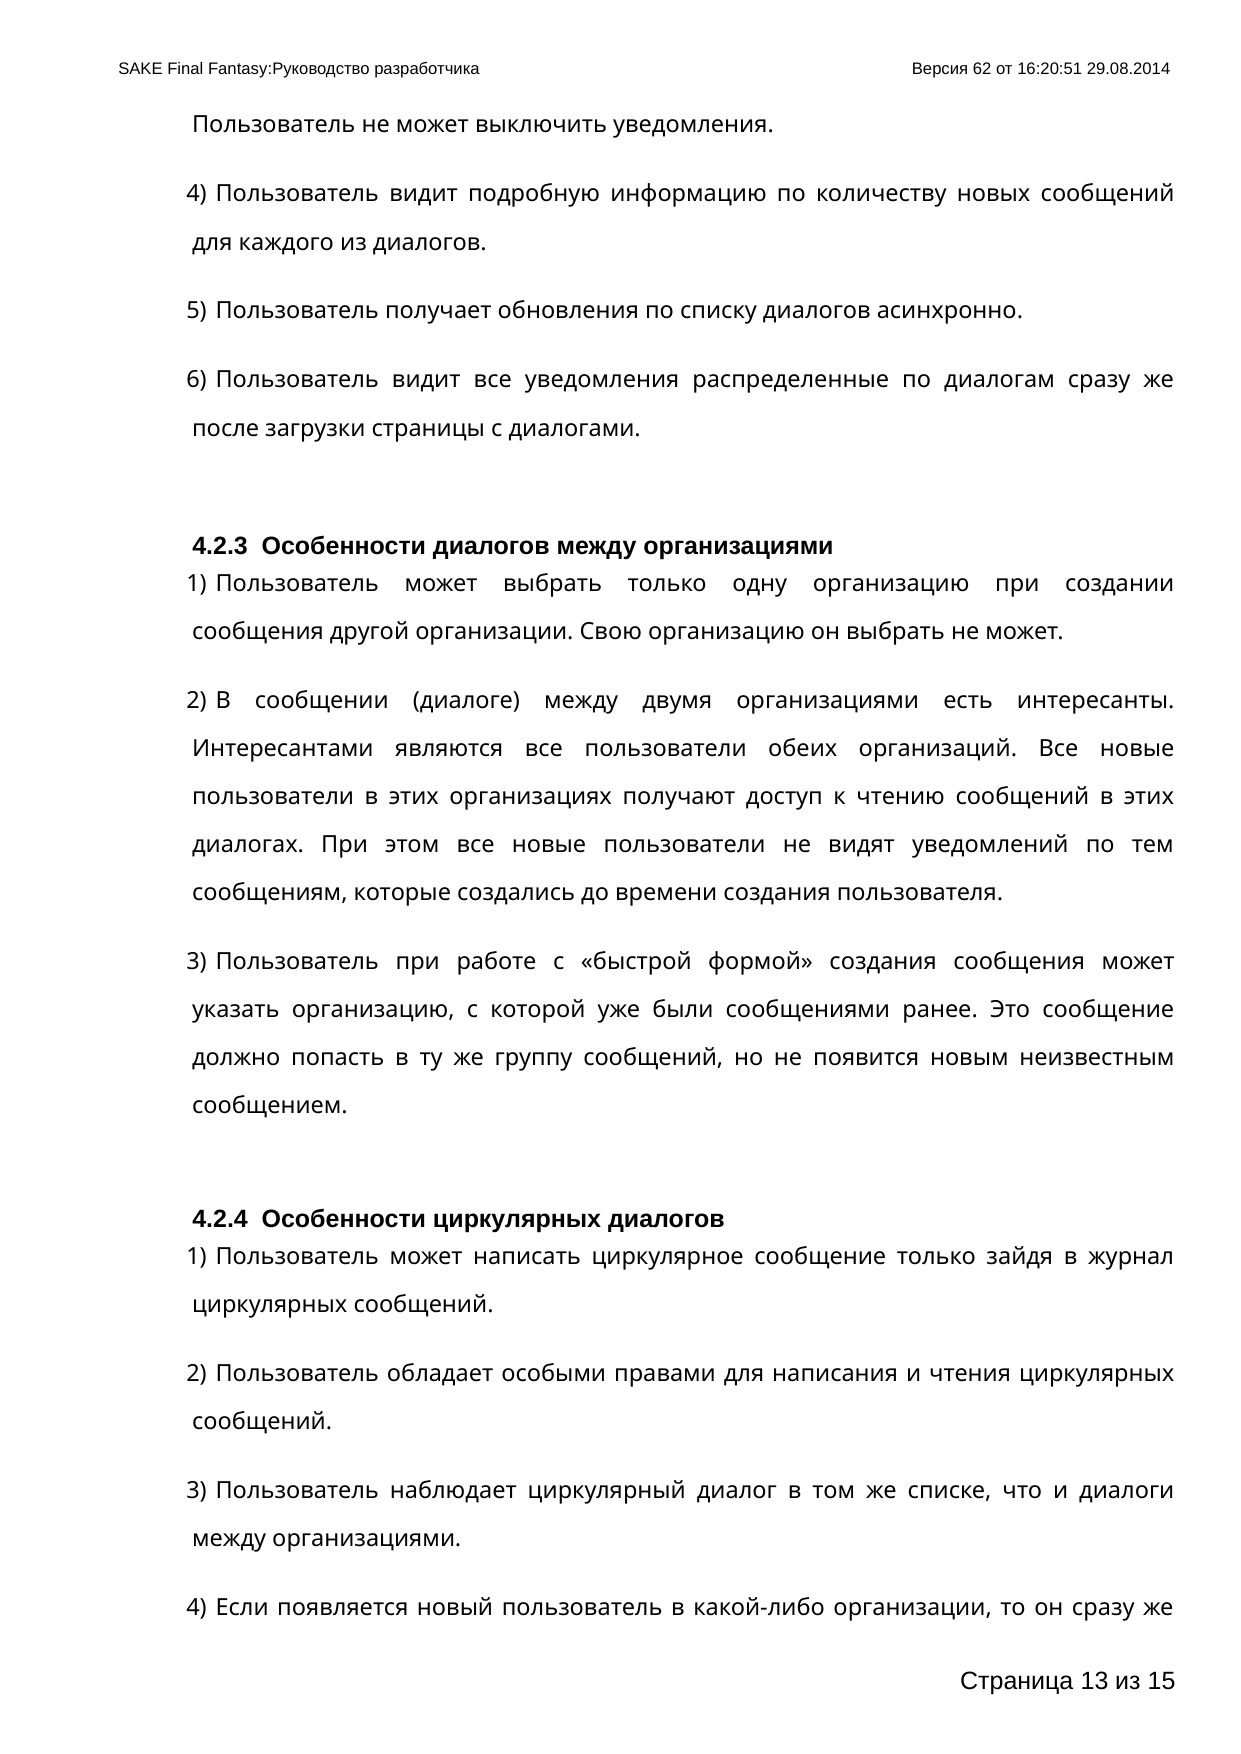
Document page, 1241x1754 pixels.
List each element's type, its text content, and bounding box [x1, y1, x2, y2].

list Пользователь обладает особыми правами для написания и чтения циркулярных сообщений. [162, 1356, 1175, 1436]
list Пользователь видит все уведомления распределенные по диалогам сразу же после загрузки страницы с диалогами. [162, 363, 1175, 443]
list Если появляется новый пользователь в какой-либо организации, то он сразу же [162, 1590, 1175, 1622]
list Пользователь может выбрать только одну организацию при создании сообщения другой организации. Свою организацию он выбрать не может. [162, 566, 1175, 646]
list Пользователь не может выключить уведомления. [162, 108, 1175, 140]
list Пользователь может написать циркулярное сообщение только зайдя в журнал циркулярных сообщений. [162, 1239, 1175, 1319]
list Пользователь получает обновления по списку диалогов асинхронно. [162, 294, 1175, 326]
list Пользователь при работе с «быстрой формой» создания сообщения может указать организацию, с которой уже были сообщениями ранее. Это сообщение должно попасть в ту же группу сообщений, но не появится новым неизвестным сообщением. [162, 944, 1175, 1121]
list В сообщении (диалоге) между двумя организациями есть интересанты. Интересантами являются все пользователи обеих организаций. Все новые пользователи в этих организациях получают доступ к чтению сообщений в этих диалогах. При этом все новые пользователи не видят уведомлений по тем сообщениям, которые создались до времени создания пользователя. [162, 683, 1175, 907]
list Пользователь видит подробную информацию по количеству новых сообщений для каждого из диалогов. [162, 177, 1175, 257]
subtitle Особенности циркулярных диалогов [118, 1204, 1175, 1233]
subtitle Особенности диалогов между организациями [118, 531, 1175, 560]
list Пользователь наблюдает циркулярный диалог в том же списке, что и диалоги между организациями. [162, 1473, 1175, 1553]
